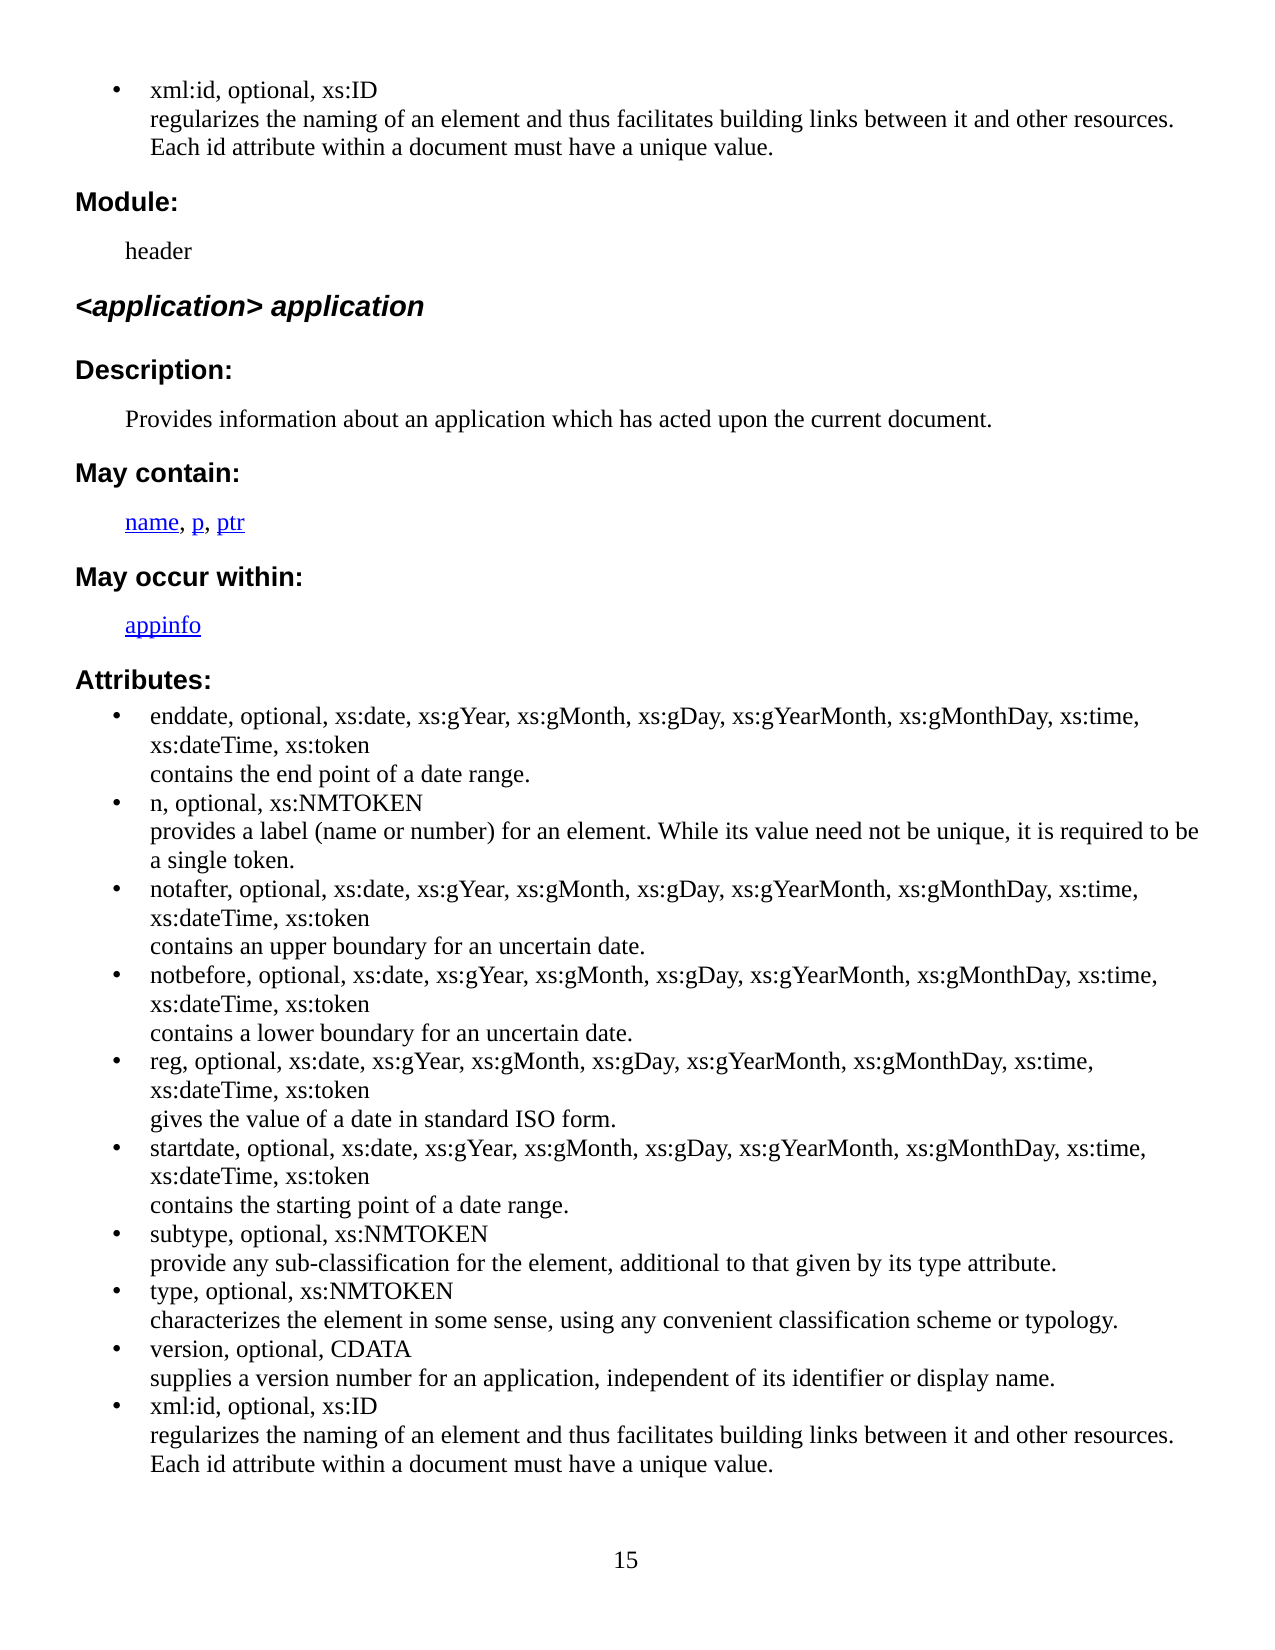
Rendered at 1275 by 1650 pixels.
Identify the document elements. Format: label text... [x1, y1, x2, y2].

list reg, optional, xs:date, xs:gYear, xs:gMonth, xs:gDay, xs:gYearMonth, xs:gMonthDay, xs:time, xs:dateTime, xs:token gives the value of a date in standard ISO form. [112, 1046, 1200, 1133]
list notbefore, optional, xs:date, xs:gYear, xs:gMonth, xs:gDay, xs:gYearMonth, xs:gMonthDay, xs:time, xs:dateTime, xs:token contains a lower boundary for an uncertain date. [112, 960, 1200, 1046]
list version, optional, CDATA supplies a version number for an application, independent of its identifier or display name. [112, 1334, 1200, 1391]
list type, optional, xs:NMTOKEN characterizes the element in some sense, using any convenient classification scheme or typology. [112, 1276, 1200, 1334]
list xml:id, optional, xs:ID regularizes the naming of an element and thus facilitates building links between it and other resources. Each id attribute within a document must have a unique value. [112, 1391, 1200, 1478]
subtitle May occur within: [75, 561, 1200, 592]
text header [75, 236, 1200, 264]
list n, optional, xs:NMTOKEN provides a label (name or number) for an element. While its value need not be unique, it is required to be a single token. [112, 788, 1200, 874]
subtitle Attributes: [75, 664, 1200, 695]
text appinfo [75, 610, 1200, 639]
list startdate, optional, xs:date, xs:gYear, xs:gMonth, xs:gDay, xs:gYearMonth, xs:gMonthDay, xs:time, xs:dateTime, xs:token contains the starting point of a date range. [112, 1133, 1200, 1219]
list notafter, optional, xs:date, xs:gYear, xs:gMonth, xs:gDay, xs:gYearMonth, xs:gMonthDay, xs:time, xs:dateTime, xs:token contains an upper boundary for an uncertain date. [112, 874, 1200, 960]
subtitle May contain: [75, 457, 1200, 489]
list xml:id, optional, xs:ID regularizes the naming of an element and thus facilitates building links between it and other resources. Each id attribute within a document must have a unique value. [112, 75, 1200, 161]
subtitle Description: [75, 354, 1200, 386]
subtitle Module: [75, 186, 1200, 217]
subtitle <application> application [75, 289, 1200, 323]
text Provides information about an application which has acted upon the current document. [75, 404, 1200, 432]
list enddate, optional, xs:date, xs:gYear, xs:gMonth, xs:gDay, xs:gYearMonth, xs:gMonthDay, xs:time, xs:dateTime, xs:token contains the end point of a date range. [112, 701, 1200, 788]
text name, p, ptr [75, 507, 1200, 536]
list subtype, optional, xs:NMTOKEN provide any sub-classification for the element, additional to that given by its type attribute. [112, 1219, 1200, 1276]
